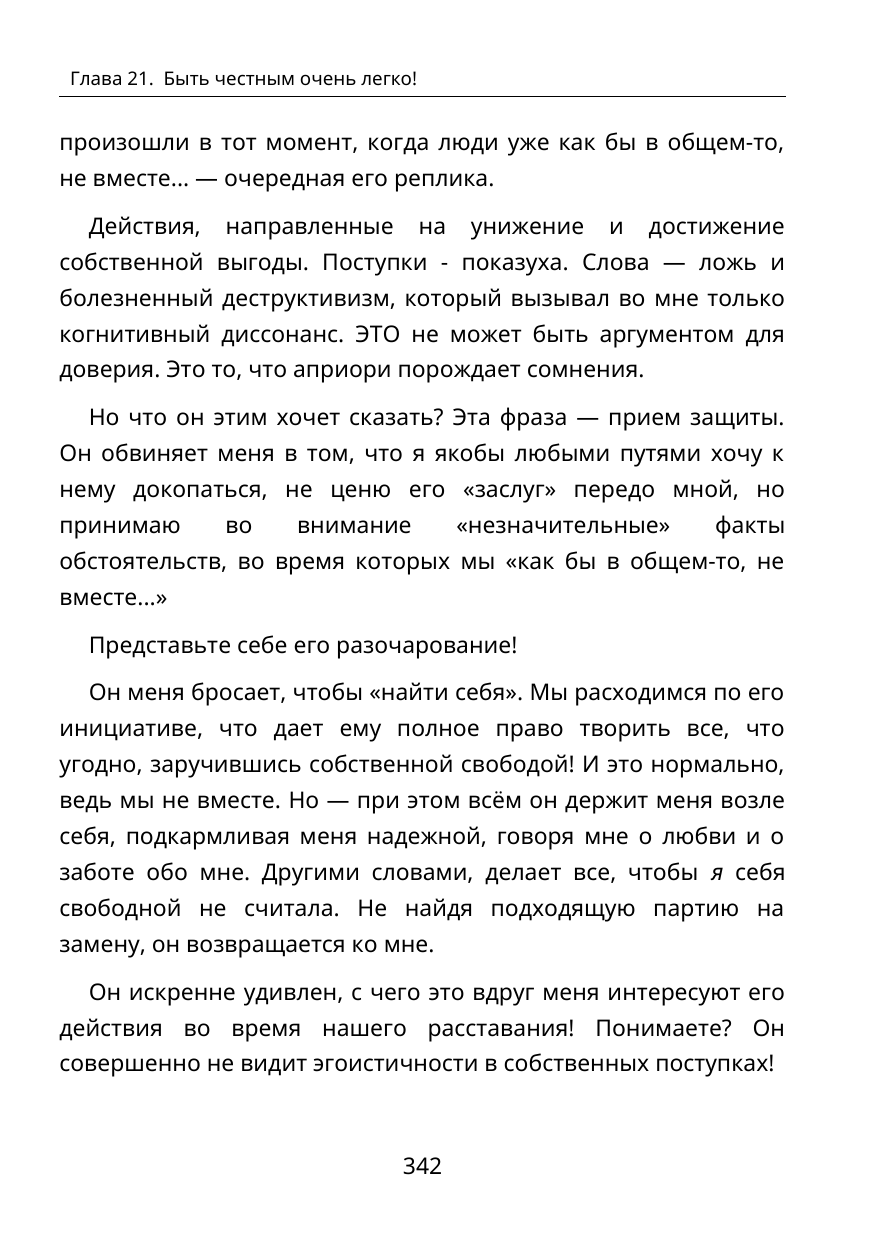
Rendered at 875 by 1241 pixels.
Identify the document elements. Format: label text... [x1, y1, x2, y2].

text Действия, направленные на унижение и достижение собственной выгоды. Поступки - показуха. Слова — ложь и болезненный деструктивизм, который вызывал во мне только когнитивный диссонанс. ЭТО не может быть аргументом для доверия. Это то, что априори порождает сомнения. [59, 210, 786, 385]
text Он искренне удивлен, с чего это вдруг меня интересуют его действия во время нашего расставания! Понимаете? Он совершенно не видит эгоистичности в собственных поступках! [59, 976, 786, 1079]
list произошли в тот момент, когда люди уже как бы в общем-то, не вместе... — очередная его реплика. [59, 126, 786, 193]
text Но что он этим хочет сказать? Эта фраза — прием защиты. Он обвиняет меня в том, что я якобы любыми путями хочу к нему докопаться, не ценю его «заслуг» передо мной, но принимаю во внимание «незначительные» факты обстоятельств, во время которых мы «как бы в общем-то, не вместе...» [59, 401, 786, 612]
text Он меня бросает, чтобы «найти себя». Мы расходимся по его инициативе, что дает ему полное право творить все, что угодно, заручившись собственной свободой! И это нормально, ведь мы не вместе. Но — при этом всём он держит меня возле себя, подкармливая меня надежной, говоря мне о любви и о заботе обо мне. Другими словами, делает все, чтобы я себя свободной не считала. Не найдя подходящую партию на замену, он возвращается ко мне. [59, 676, 786, 959]
text Представьте себе его разочарование! [59, 628, 786, 660]
